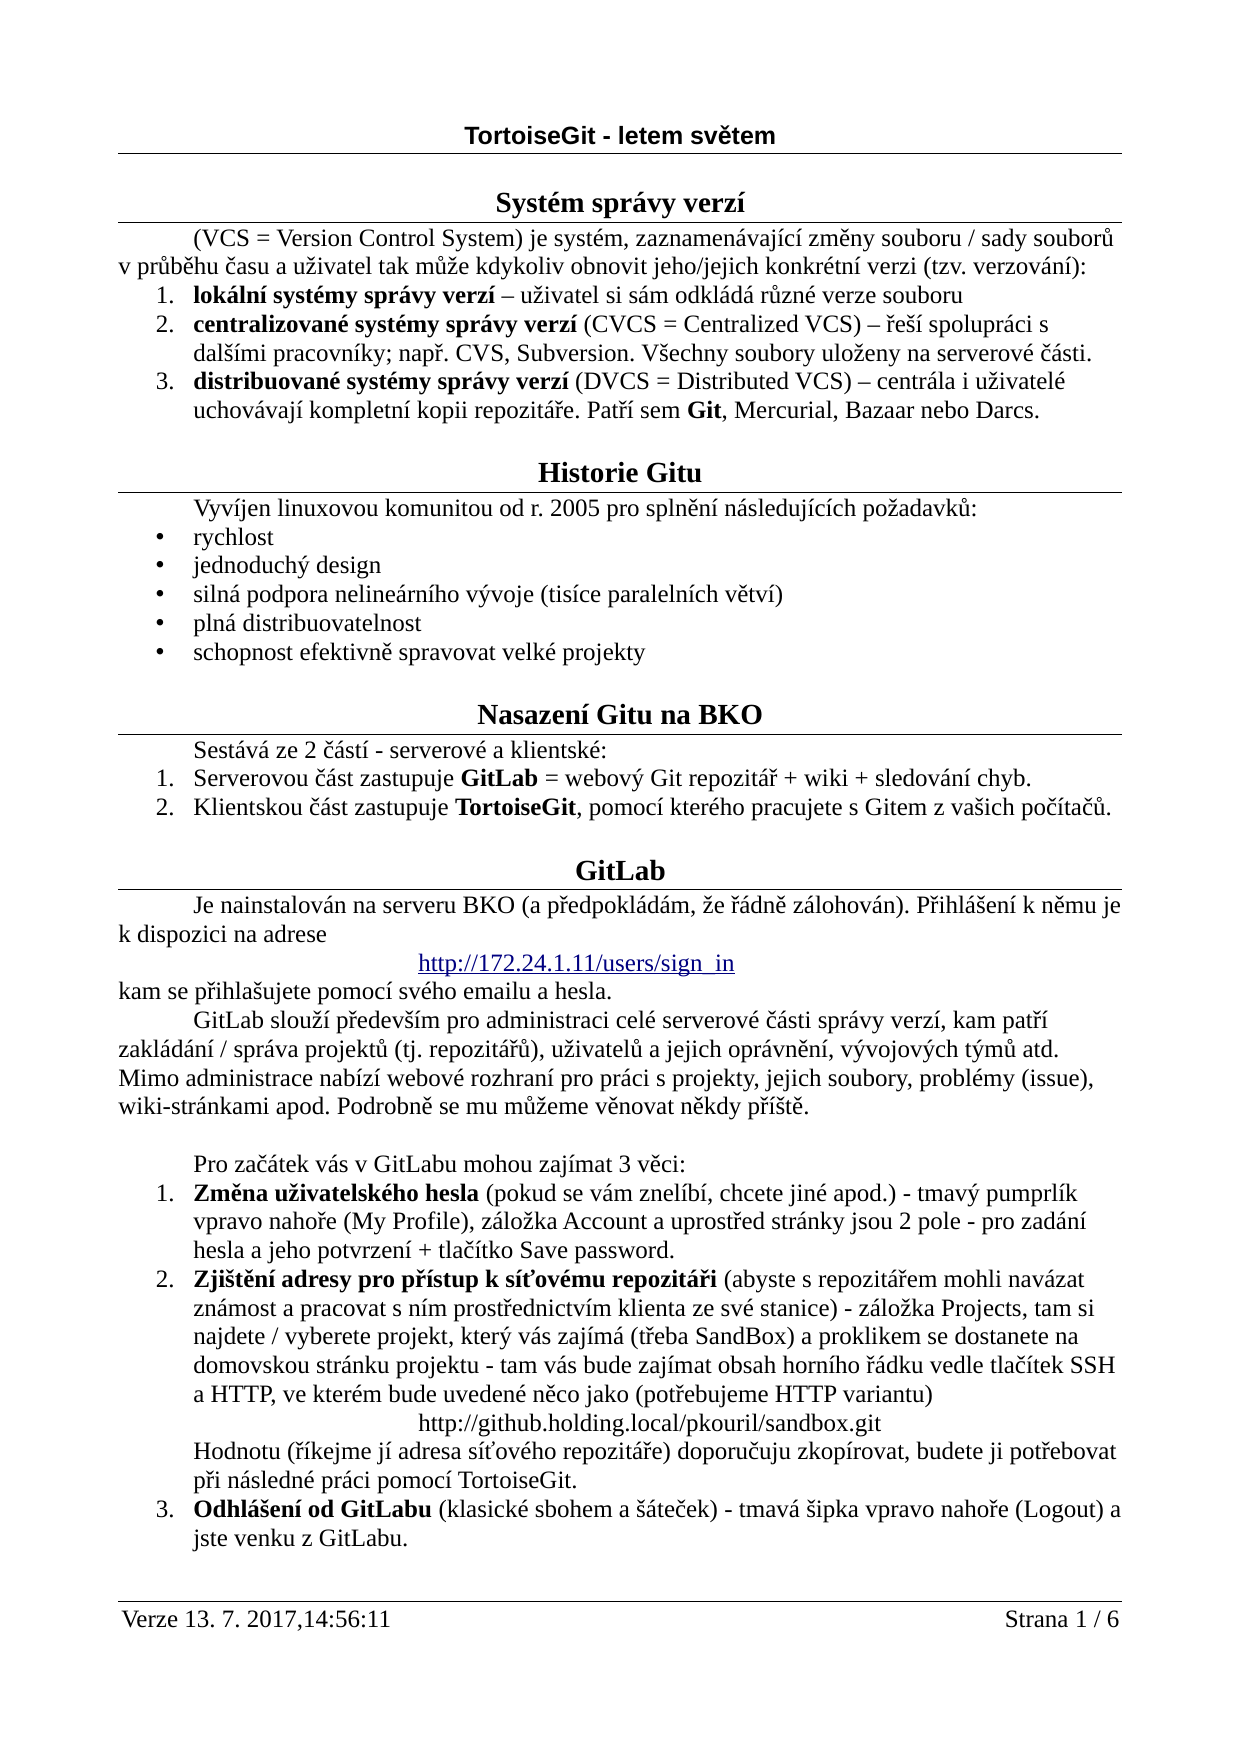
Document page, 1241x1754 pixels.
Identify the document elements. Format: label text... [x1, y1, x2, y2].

text Nasazení Gitu na BKO [118, 694, 1122, 734]
text Je nainstalován na serveru BKO (a předpokládám, že řádně zálohován). Přihlášení k němu je k dispozici na adrese http://172.24.1.11/users/sign_in kam se přihlašujete pomocí svého emailu a hesla. GitLab slouží především pro administraci celé serverové části správy verzí, kam patří zakládání / správa projektů (tj. repozitářů), uživatelů a jejich oprávnění, vývojových týmů atd. Mimo administrace nabízí webové rozhraní pro práci s projekty, jejich soubory, problémy (issue), wiki-stránkami apod. Podrobně se mu můžeme věnovat někdy příště. [118, 890, 1122, 1120]
list distribuované systémy správy verzí (DVCS = Distributed VCS) – centrála i uživatelé uchovávají kompletní kopii repozitáře. Patří sem Git, Mercurial, Bazaar nebo Darcs. [156, 366, 1122, 424]
list jednoduchý design [156, 551, 1122, 579]
list rychlost [156, 522, 1122, 551]
text Sestává ze 2 částí - serverové a klientské: [118, 735, 1122, 763]
text Vyvíjen linuxovou komunitou od r. 2005 pro splnění následujících požadavků: [118, 493, 1122, 522]
list Změna uživatelského hesla (pokud se vám znelíbí, chcete jiné apod.) - tmavý pumprlík vpravo nahoře (My Profile), záložka Account a uprostřed stránky jsou 2 pole - pro zadání hesla a jeho potvrzení + tlačítko Save password. [156, 1178, 1122, 1264]
list silná podpora nelineárního vývoje (tisíce paralelních větví) [156, 579, 1122, 608]
list lokální systémy správy verzí – uživatel si sám odkládá různé verze souboru [156, 280, 1122, 309]
text Historie Gitu [118, 453, 1122, 492]
text Pro začátek vás v GitLabu mohou zajímat 3 věci: [118, 1149, 1122, 1178]
list Klientskou část zastupuje TortoiseGit, pomocí kterého pracujete s Gitem z vašich počítačů. [156, 792, 1122, 821]
text Systém správy verzí [118, 182, 1122, 222]
list Odhlášení od GitLabu (klasické sbohem a šáteček) - tmavá šipka vpravo nahoře (Logout) a jste venku z GitLabu. [156, 1494, 1122, 1551]
text GitLab [118, 850, 1122, 889]
list schopnost efektivně spravovat velké projekty [156, 637, 1122, 666]
list Serverovou část zastupuje GitLab = webový Git repozitář + wiki + sledování chyb. [156, 763, 1122, 792]
list centralizované systémy správy verzí (CVCS = Centralized VCS) – řeší spolupráci s dalšími pracovníky; např. CVS, Subversion. Všechny soubory uloženy na serverové části. [156, 309, 1122, 366]
list plná distribuovatelnost [156, 608, 1122, 637]
list Zjištění adresy pro přístup k síťovému repozitáři (abyste s repozitářem mohli navázat známost a pracovat s ním prostřednictvím klienta ze své stanice) - záložka Projects, tam si najdete / vyberete projekt, který vás zajímá (třeba SandBox) a proklikem se dostanete na domovskou stránku projektu - tam vás bude zajímat obsah horního řádku vedle tlačítek SSH a HTTP, ve kterém bude uvedené něco jako (potřebujeme HTTP variantu) http://github.holding.local/pkouril/sandbox.git Hodnotu (říkejme jí adresa síťového repozitáře) doporučuju zkopírovat, budete ji potřebovat při následné práci pomocí TortoiseGit. [156, 1264, 1122, 1494]
text (VCS = Version Control System) je systém, zaznamenávající změny souboru / sady souborů v průběhu času a uživatel tak může kdykoliv obnovit jeho/jejich konkrétní verzi (tzv. verzování): [118, 223, 1122, 280]
